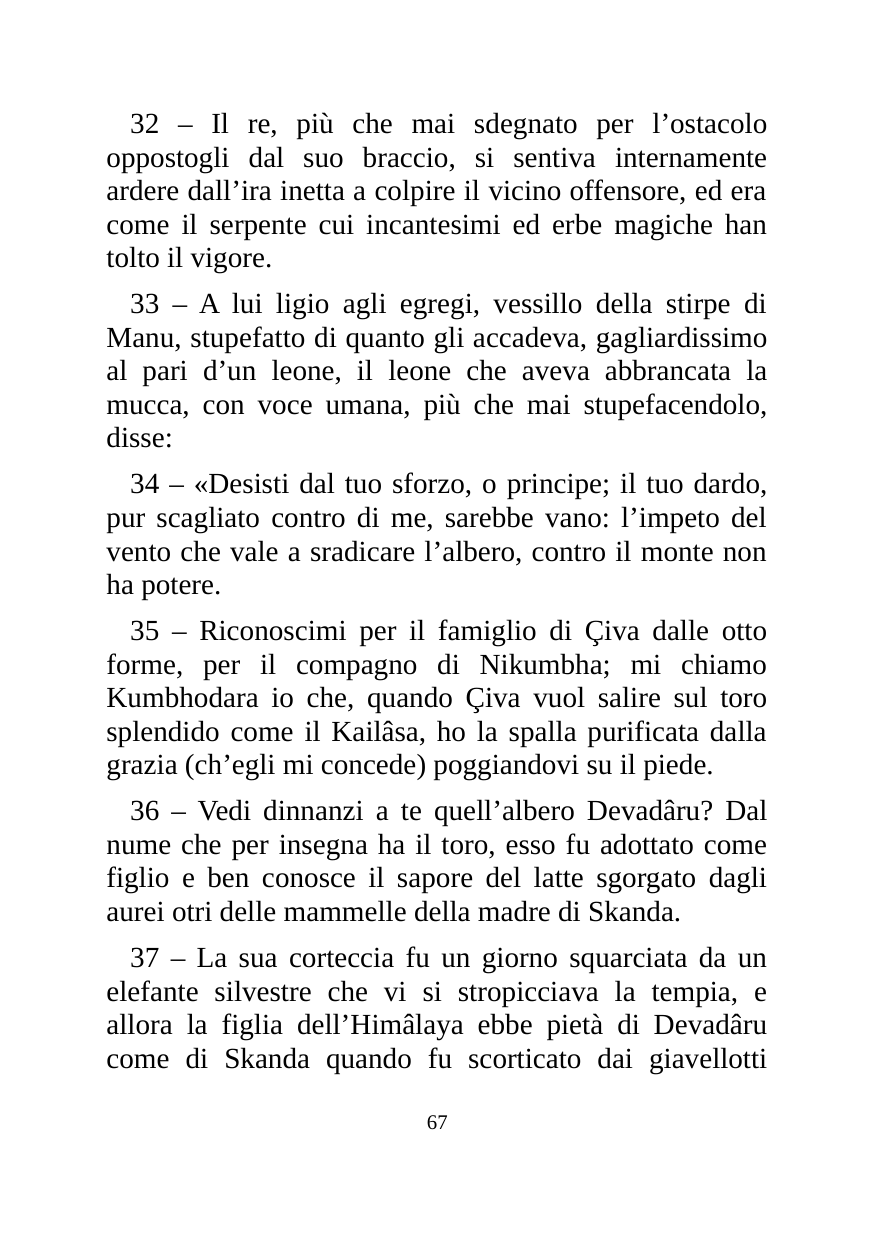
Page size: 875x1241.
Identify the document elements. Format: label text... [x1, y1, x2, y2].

text 36 – Vedi dinnanzi a te quell’albero Devadâru? Dal nume che per insegna ha il toro, esso fu adottato come figlio e ben conosce il sapore del latte sgorgato dagli aurei otri delle mammelle della madre di Skanda. [106, 793, 768, 928]
text 37 – La sua corteccia fu un giorno squarciata da un elefante silvestre che vi si stropicciava la tempia, e allora la figlia dell’Himâlaya ebbe pietà di Devadâru come di Skanda quando fu scorticato dai giavellotti [106, 940, 768, 1074]
text 33 – A lui ligio agli egregi, vessillo della stirpe di Manu, stupefatto di quanto gli accadeva, gagliardissimo al pari d’un leone, il leone che aveva abbrancata la mucca, con voce umana, più che mai stupefacendolo, disse: [106, 286, 768, 454]
text 34 – «Desisti dal tuo sforzo, o principe; il tuo dardo, pur scagliato contro di me, sarebbe vano: l’impeto del vento che vale a sradicare l’albero, contro il monte non ha potere. [106, 467, 768, 601]
text 32 – Il re, più che mai sdegnato per l’ostacolo oppostogli dal suo braccio, si sentiva internamente ardere dall’ira inetta a colpire il vicino offensore, ed era come il serpente cui incantesimi ed erbe magiche han tolto il vigore. [106, 106, 768, 274]
text 35 – Riconoscimi per il famiglio di Çiva dalle otto forme, per il compagno di Nikumbha; mi chiamo Kumbhodara io che, quando Çiva vuol salire sul toro splendido come il Kailâsa, ho la spalla purificata dalla grazia (ch’egli mi concede) poggiandovi su il piede. [106, 613, 768, 781]
